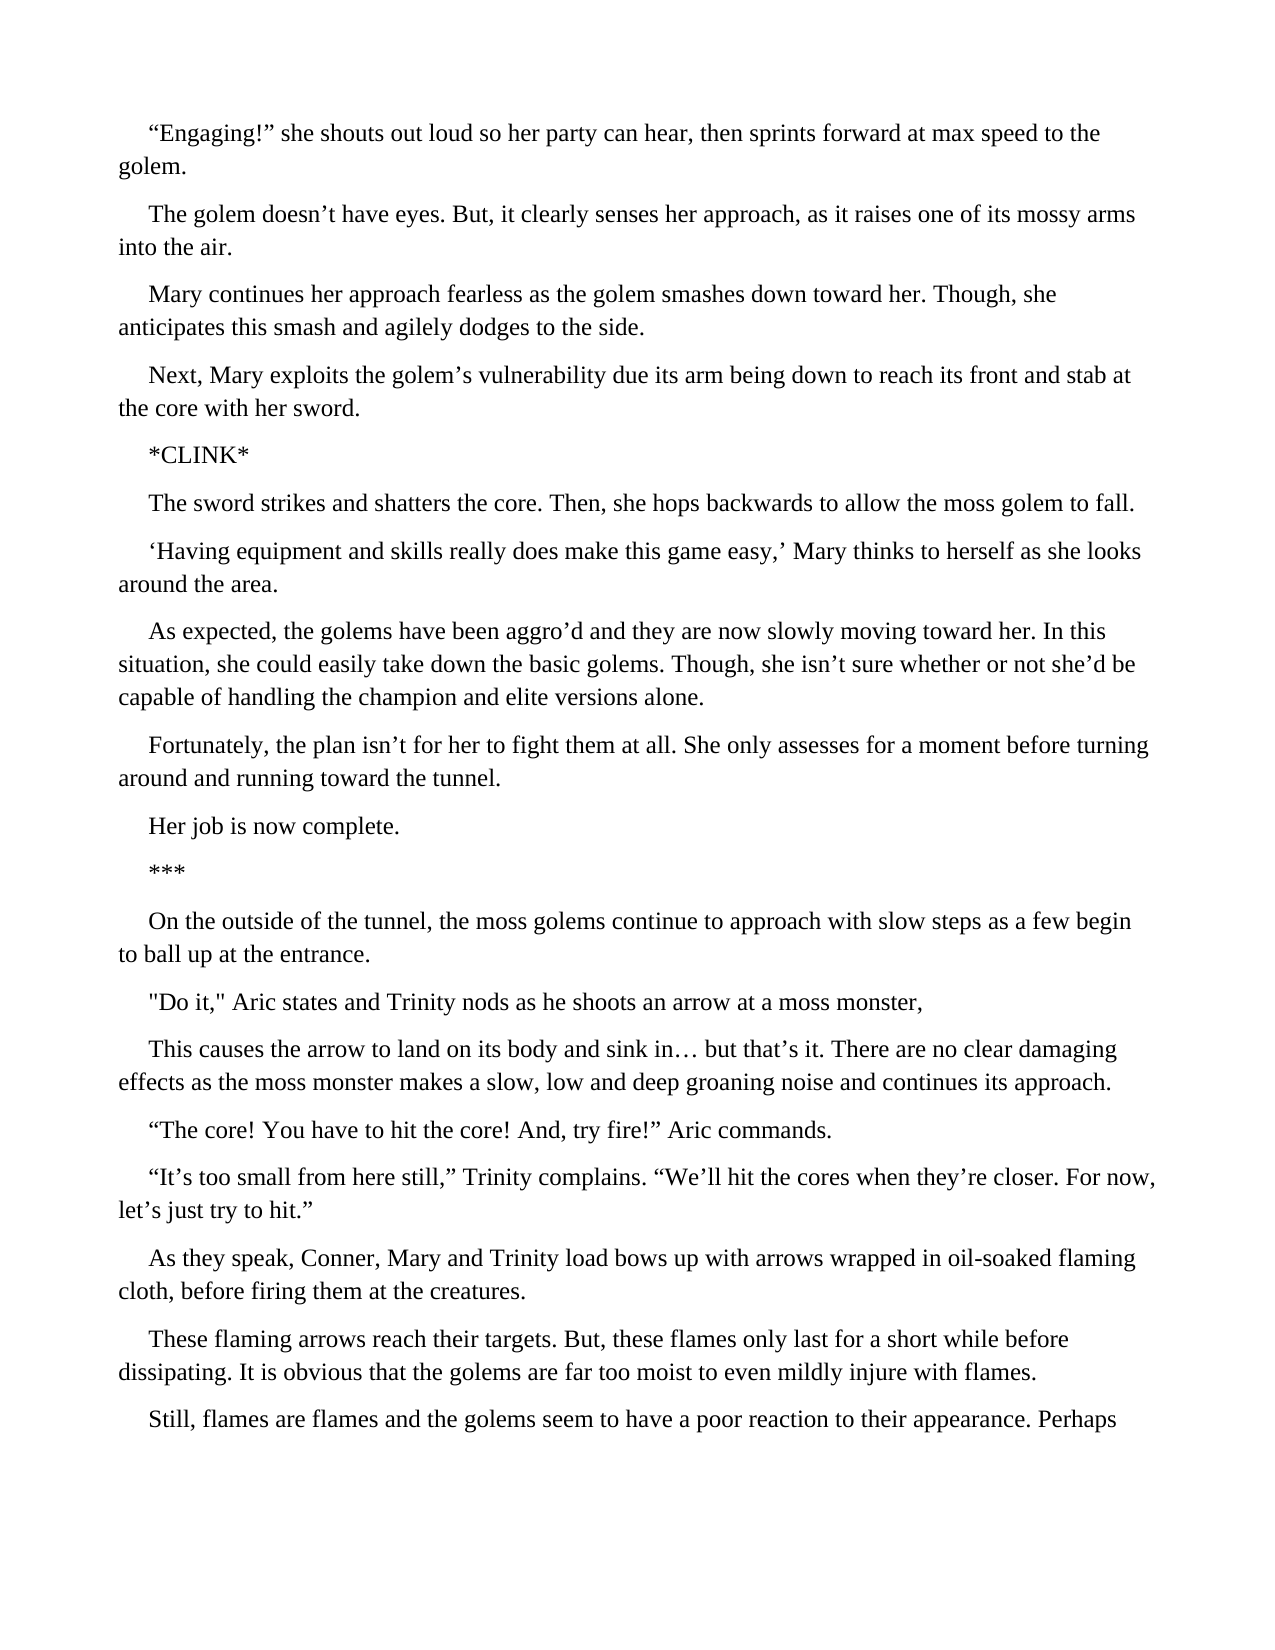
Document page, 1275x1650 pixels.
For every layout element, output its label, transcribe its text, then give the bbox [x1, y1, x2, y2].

text Mary continues her approach fearless as the golem smashes down toward her. Though, she anticipates this smash and agilely dodges to the side. [118, 279, 1157, 341]
text *CLINK* [118, 441, 1157, 469]
text The sword strikes and shatters the core. Then, she hops backwards to allow the moss golem to fall. [118, 488, 1157, 517]
text This causes the arrow to land on its body and sink in… but that’s it. There are no clear damaging effects as the moss monster makes a slow, low and deep groaning noise and continues its approach. [118, 1034, 1157, 1096]
text These flaming arrows reach their targets. But, these flames only last for a short while before dissipating. It is obvious that the golems are far too moist to even mildly injure with flames. [118, 1324, 1157, 1385]
text As they speak, Conner, Mary and Trinity load bows up with arrows wrapped in oil-soaked flaming cloth, before firing them at the creatures. [118, 1243, 1157, 1305]
text Still, flames are flames and the golems seem to have a poor reaction to their appearance. Perhaps [118, 1404, 1157, 1433]
text Her job is now complete. [118, 811, 1157, 839]
text "Do it," Aric states and Trinity nods as he shoots an arrow at a moss monster, [118, 987, 1157, 1015]
text “It’s too small from here still,” Trinity complains. “We’ll hit the cores when they’re closer. For now, let’s just try to hit.” [118, 1162, 1157, 1224]
text *** [118, 858, 1157, 887]
text On the outside of the tunnel, the moss golems continue to approach with slow steps as a few begin to ball up at the entrance. [118, 906, 1157, 968]
text The golem doesn’t have eyes. But, it clearly senses her approach, as it raises one of its mossy arms into the air. [118, 199, 1157, 261]
text ‘Having equipment and skills really does make this game easy,’ Mary thinks to herself as she looks around the area. [118, 536, 1157, 598]
text Fortunately, the plan isn’t for her to fight them at all. She only assesses for a moment before turning around and running toward the tunnel. [118, 730, 1157, 792]
text Next, Mary exploits the golem’s vulnerability due its arm being down to reach its front and stab at the core with her sword. [118, 360, 1157, 422]
text “Engaging!” she shouts out loud so her party can hear, then sprints forward at max speed to the golem. [118, 118, 1157, 180]
text As expected, the golems have been aggro’d and they are now slowly moving toward her. In this situation, she could easily take down the basic golems. Though, she isn’t sure whether or not she’d be capable of handling the champion and elite versions alone. [118, 616, 1157, 711]
text “The core! You have to hit the core! And, try fire!” Aric commands. [118, 1115, 1157, 1143]
